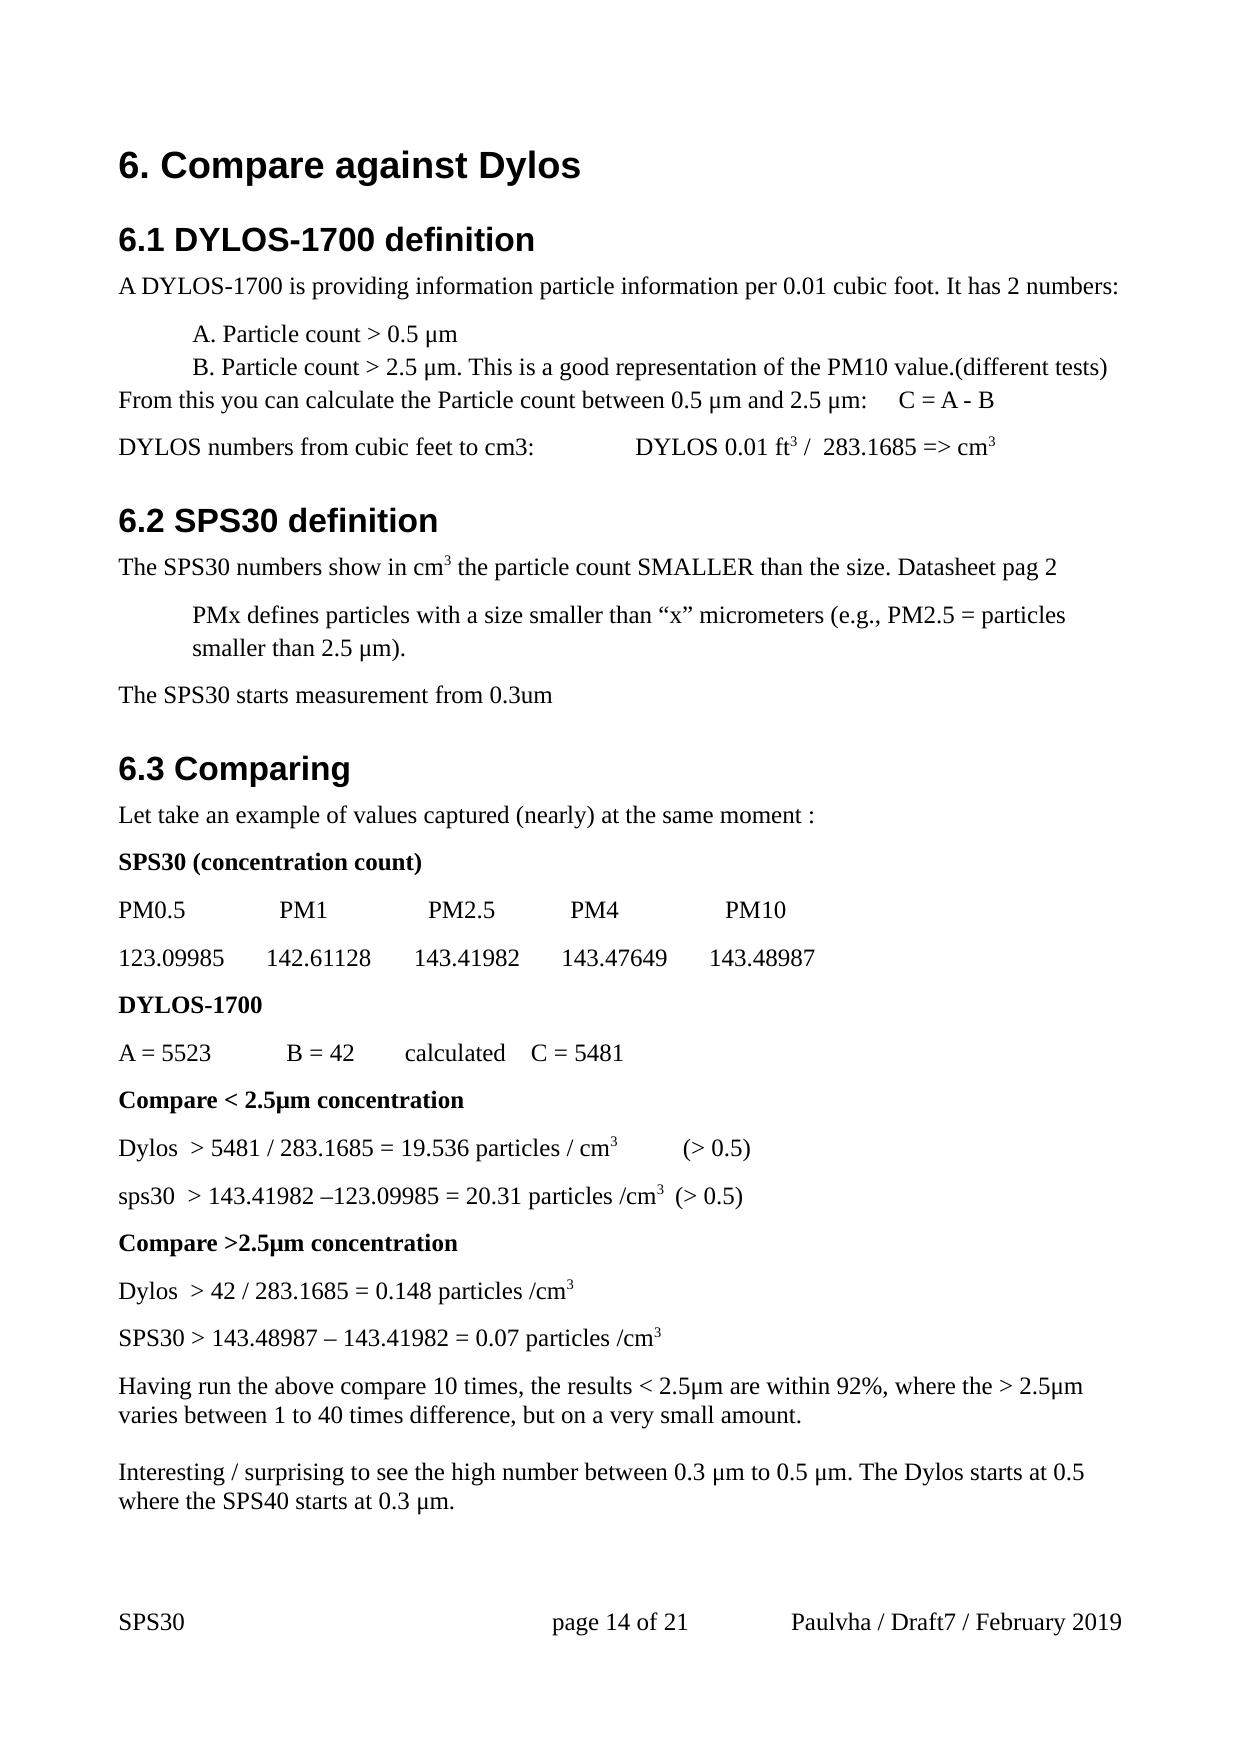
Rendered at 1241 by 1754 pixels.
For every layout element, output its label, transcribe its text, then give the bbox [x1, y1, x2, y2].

text From this you can calculate the Particle count between 0.5 μm and 2.5 μm: C = A - B [118, 385, 1122, 414]
text Dylos > 5481 / 283.1685 = 19.536 particles / cm3 (> 0.5) [118, 1133, 1122, 1162]
text Compare < 2.5μm concentration [118, 1086, 1122, 1114]
subtitle 6.2 SPS30 definition [118, 501, 1122, 539]
text A DYLOS-1700 is providing information particle information per 0.01 cubic foot. It has 2 numbers: [118, 271, 1122, 300]
text The SPS30 numbers show in cm3 the particle count SMALLER than the size. Datasheet pag 2 [118, 552, 1122, 581]
text Let take an example of values captured (nearly) at the same moment : [118, 800, 1122, 829]
text sps30 > 143.41982 –123.09985 = 20.31 particles /cm3 (> 0.5) [118, 1181, 1122, 1209]
text PM0.5 PM1 PM2.5 PM4 PM10 [118, 895, 1122, 924]
text PMx defines particles with a size smaller than “x” micrometers (e.g., PM2.5 = particles smaller than 2.5 μm). [192, 600, 1122, 661]
text SPS30 > 143.48987 – 143.41982 = 0.07 particles /cm3 [118, 1323, 1122, 1352]
subtitle 6.1 DYLOS-1700 definition [118, 220, 1122, 259]
text Compare >2.5μm concentration [118, 1228, 1122, 1257]
text B. Particle count > 2.5 μm. This is a good representation of the PM10 value.(different tests) [192, 352, 1122, 381]
text A = 5523 B = 42 calculated C = 5481 [118, 1038, 1122, 1067]
text Dylos > 42 / 283.1685 = 0.148 particles /cm3 [118, 1276, 1122, 1305]
text Interesting / surprising to see the high number between 0.3 μm to 0.5 μm. The Dylos starts at 0.5 where the SPS40 starts at 0.3 μm. [118, 1457, 1122, 1515]
subtitle 6.3 Comparing [118, 749, 1122, 787]
text DYLOS numbers from cubic feet to cm3: DYLOS 0.01 ft3 / 283.1685 => cm3 [118, 432, 1122, 461]
text Having run the above compare 10 times, the results < 2.5μm are within 92%, where the > 2.5μm varies between 1 to 40 times difference, but on a very small amount. [118, 1371, 1122, 1429]
text A. Particle count > 0.5 μm [192, 319, 1122, 348]
subtitle 6. Compare against Dylos [118, 143, 1122, 187]
text The SPS30 starts measurement from 0.3um [118, 680, 1122, 709]
text 123.09985 142.61128 143.41982 143.47649 143.48987 [118, 943, 1122, 971]
text DYLOS-1700 [118, 990, 1122, 1019]
text SPS30 (concentration count) [118, 847, 1122, 876]
